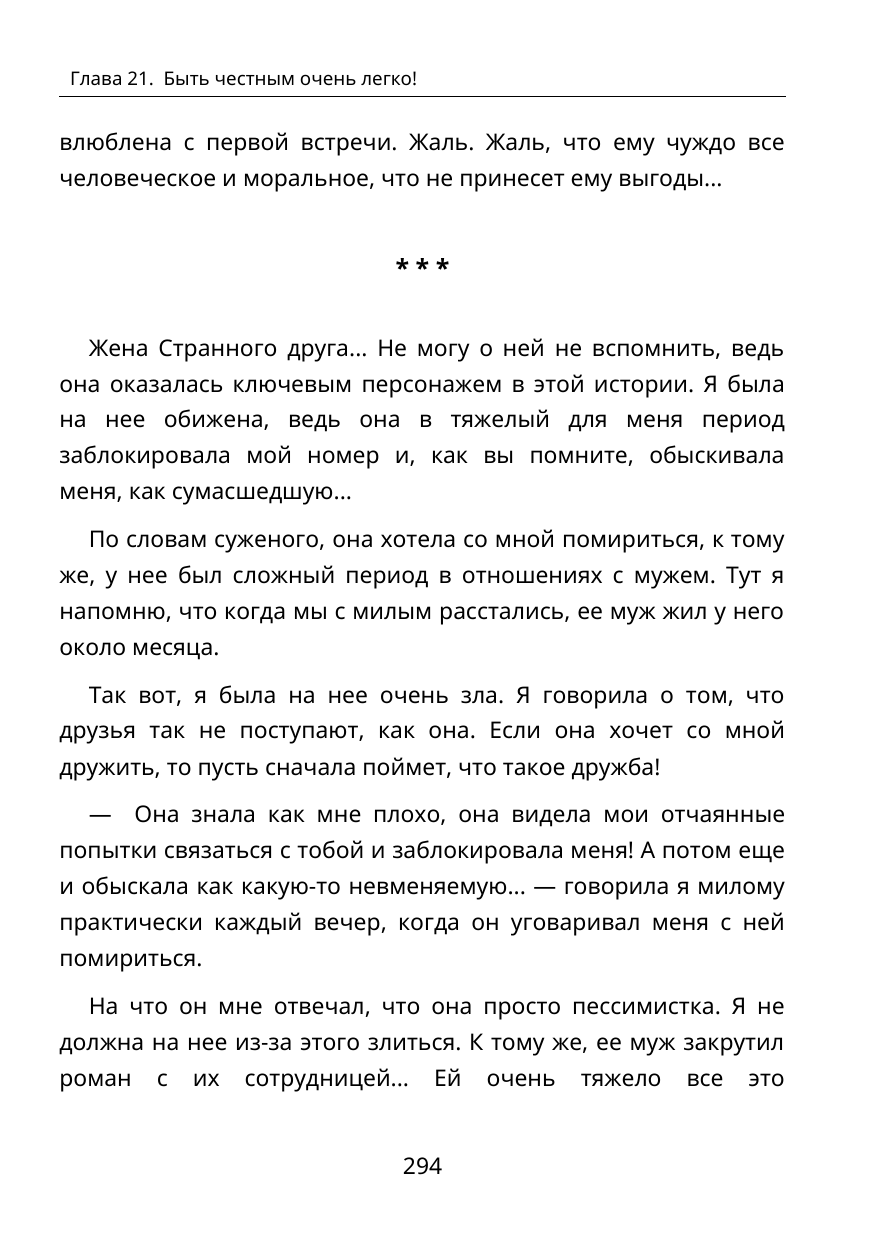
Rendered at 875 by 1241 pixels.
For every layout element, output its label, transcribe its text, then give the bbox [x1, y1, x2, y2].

text Жена Странного друга... Не могу о ней не вспомнить, ведь она оказалась ключевым персонажем в этой истории. Я была на нее обижена, ведь она в тяжелый для меня период заблокировала мой номер и, как вы помните, обыскивала меня, как сумасшедшую... [59, 332, 786, 507]
text влюблена с первой встречи. Жаль. Жаль, что ему чуждо все человеческое и моральное, что не принесет ему выгоды... [59, 126, 786, 193]
subtitle * * * [59, 251, 786, 285]
text Так вот, я была на нее очень зла. Я говорила о том, что друзья так не поступают, как она. Если она хочет со мной дружить, то пусть сначала поймет, что такое дружба! [59, 678, 786, 782]
text По словам суженого, она хотела со мной помириться, к тому же, у нее был сложный период в отношениях с мужем. Тут я напомню, что когда мы с милым расстались, ее муж жил у него около месяца. [59, 523, 786, 662]
text На что он мне отвечал, что она просто пессимистка. Я не должна на нее из-за этого злиться. К тому же, ее муж закрутил роман с их сотрудницей... Ей очень тяжело все это [59, 989, 786, 1093]
list Она знала как мне плохо, она видела мои отчаянные попытки связаться с тобой и заблокировала меня! А потом еще и обыскала как какую-то невменяемую... — говорила я милому практически каждый вечер, когда он уговаривал меня с ней помириться. [59, 798, 786, 973]
